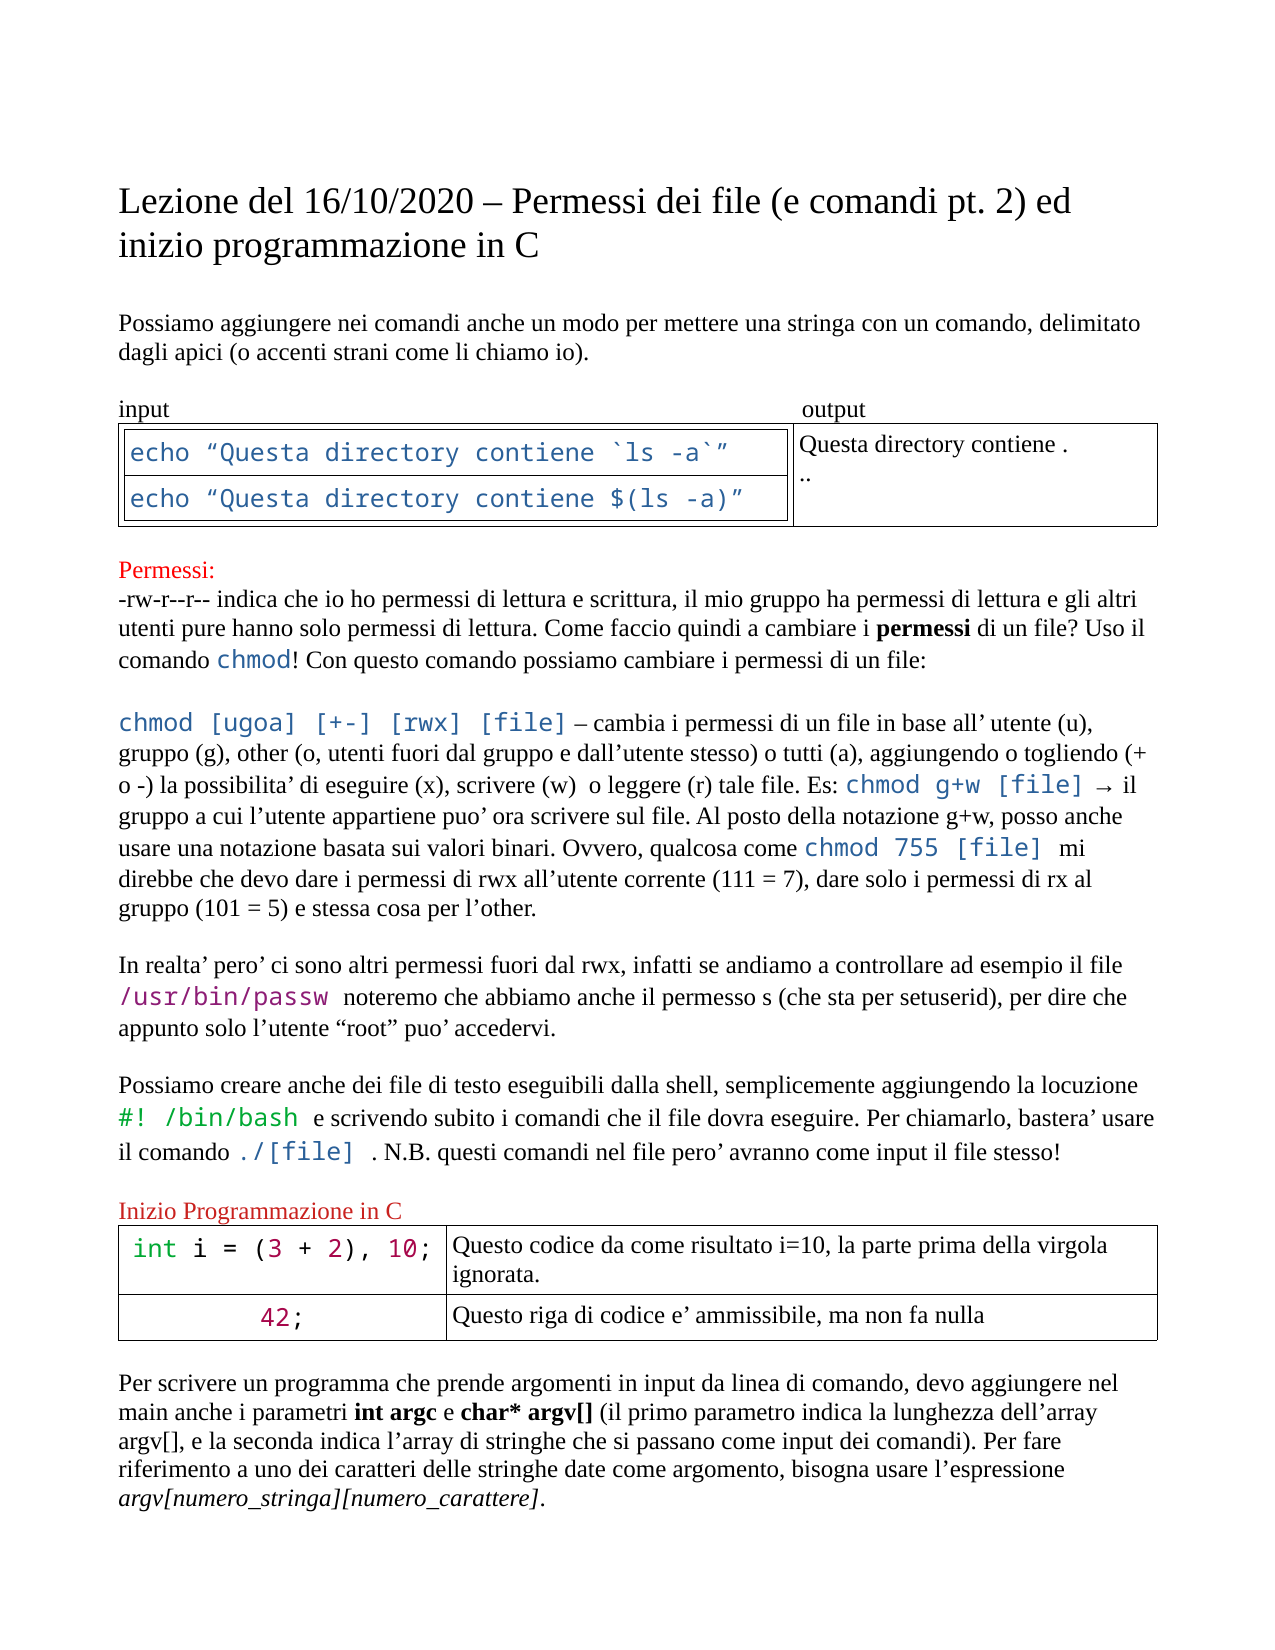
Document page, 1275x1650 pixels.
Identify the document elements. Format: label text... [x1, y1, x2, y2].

text Inizio Programmazione in C [118, 1196, 1157, 1225]
table_header Questo codice da come risultato i=10, la parte prima della virgola ignorata. [447, 1226, 1157, 1294]
text -rw-r--r-- indica che io ho permessi di lettura e scrittura, il mio gruppo ha permessi di lettura e gli altri utenti pure hanno solo permessi di lettura. Come faccio quindi a cambiare i permessi di un file? Uso il comando chmod! Con questo comando possiamo cambiare i permessi di un file: [118, 584, 1157, 675]
table_cell echo “Questa directory contiene $(ls -a)” [125, 476, 787, 520]
table_cell 42; [119, 1295, 446, 1339]
table_header [119, 424, 793, 526]
table_header echo “Questa directory contiene `ls -a`” [125, 430, 787, 475]
text In realta’ pero’ ci sono altri permessi fuori dal rwx, infatti se andiamo a controllare ad esempio il file /usr/bin/passw noteremo che abbiamo anche il permesso s (che sta per setuserid), per dire che appunto solo l’utente “root” puo’ accedervi. [118, 950, 1157, 1042]
text Per scrivere un programma che prende argomenti in input da linea di comando, devo aggiungere nel main anche i parametri int argc e char* argv[] (il primo parametro indica la lunghezza dell’array argv[], e la seconda indica l’array di stringhe che si passano come input dei comandi). Per fare riferimento a uno dei caratteri delle stringhe date come argomento, bisogna usare l’espressione argv[numero_stringa][numero_carattere]. [118, 1368, 1157, 1512]
text Permessi: [118, 555, 1157, 584]
table_header int i = (3 + 2), 10; [119, 1226, 446, 1294]
text Lezione del 16/10/2020 – Permessi dei file (e comandi pt. 2) ed inizio programmazione in C [118, 179, 1157, 265]
text input output [118, 394, 1157, 423]
table_header Questa directory contiene . .. [794, 424, 1157, 526]
text Possiamo creare anche dei file di testo eseguibili dalla shell, semplicemente aggiungendo la locuzione #! /bin/bash e scrivendo subito i comandi che il file dovra eseguire. Per chiamarlo, bastera’ usare il comando ./[file] . N.B. questi comandi nel file pero’ avranno come input il file stesso! [118, 1070, 1157, 1167]
text chmod [ugoa] [+-] [rwx] [file] – cambia i permessi di un file in base all’ utente (u), gruppo (g), other (o, utenti fuori dal gruppo e dall’utente stesso) o tutti (a), aggiungendo o togliendo (+ o -) la possibilita’ di eseguire (x), scrivere (w) o leggere (r) tale file. Es: chmod g+w [file] → il gruppo a cui l’utente appartiene puo’ ora scrivere sul file. Al posto della notazione g+w, posso anche usare una notazione basata sui valori binari. Ovvero, qualcosa come chmod 755 [file] mi direbbe che devo dare i permessi di rwx all’utente corrente (111 = 7), dare solo i permessi di rx al gruppo (101 = 5) e stessa cosa per l’other. [118, 704, 1157, 921]
table_cell Questo riga di codice e’ ammissibile, ma non fa nulla [447, 1295, 1157, 1339]
text Possiamo aggiungere nei comandi anche un modo per mettere una stringa con un comando, delimitato dagli apici (o accenti strani come li chiamo io). [118, 308, 1157, 366]
